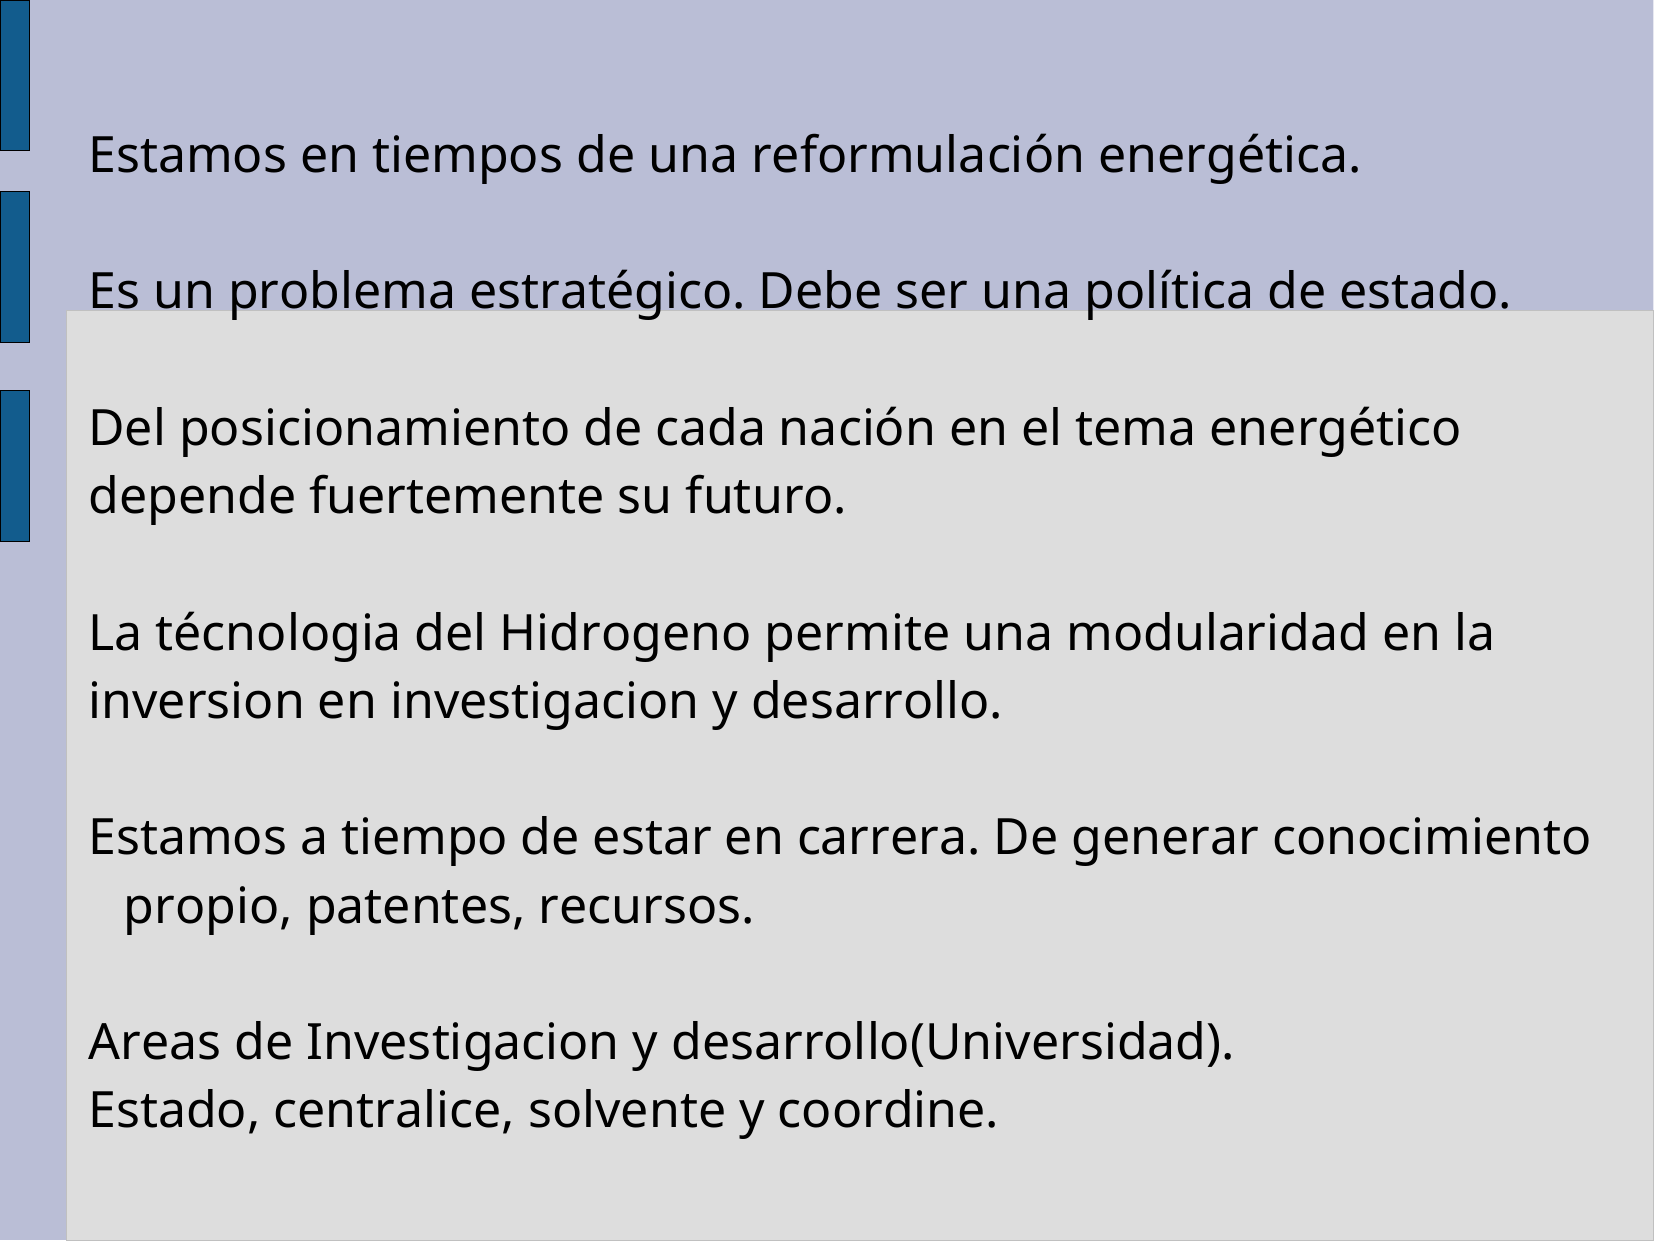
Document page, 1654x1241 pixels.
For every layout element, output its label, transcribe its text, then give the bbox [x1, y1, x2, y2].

subtitle Estamos en tiempos de una reformulación energética. Es un problema estratégico. Debe ser una política de estado. Del posicionamiento de cada nación en el tema energético depende fuertemente su futuro. La técnologia del Hidrogeno permite una modularidad en la inversion en investigacion y desarrollo. Estamos a tiempo de estar en carrera. De generar conocimiento propio, patentes, recursos. Areas de Investigacion y desarrollo(Universidad). Estado, centralice, solvente y coordine. [88, 21, 1654, 1241]
